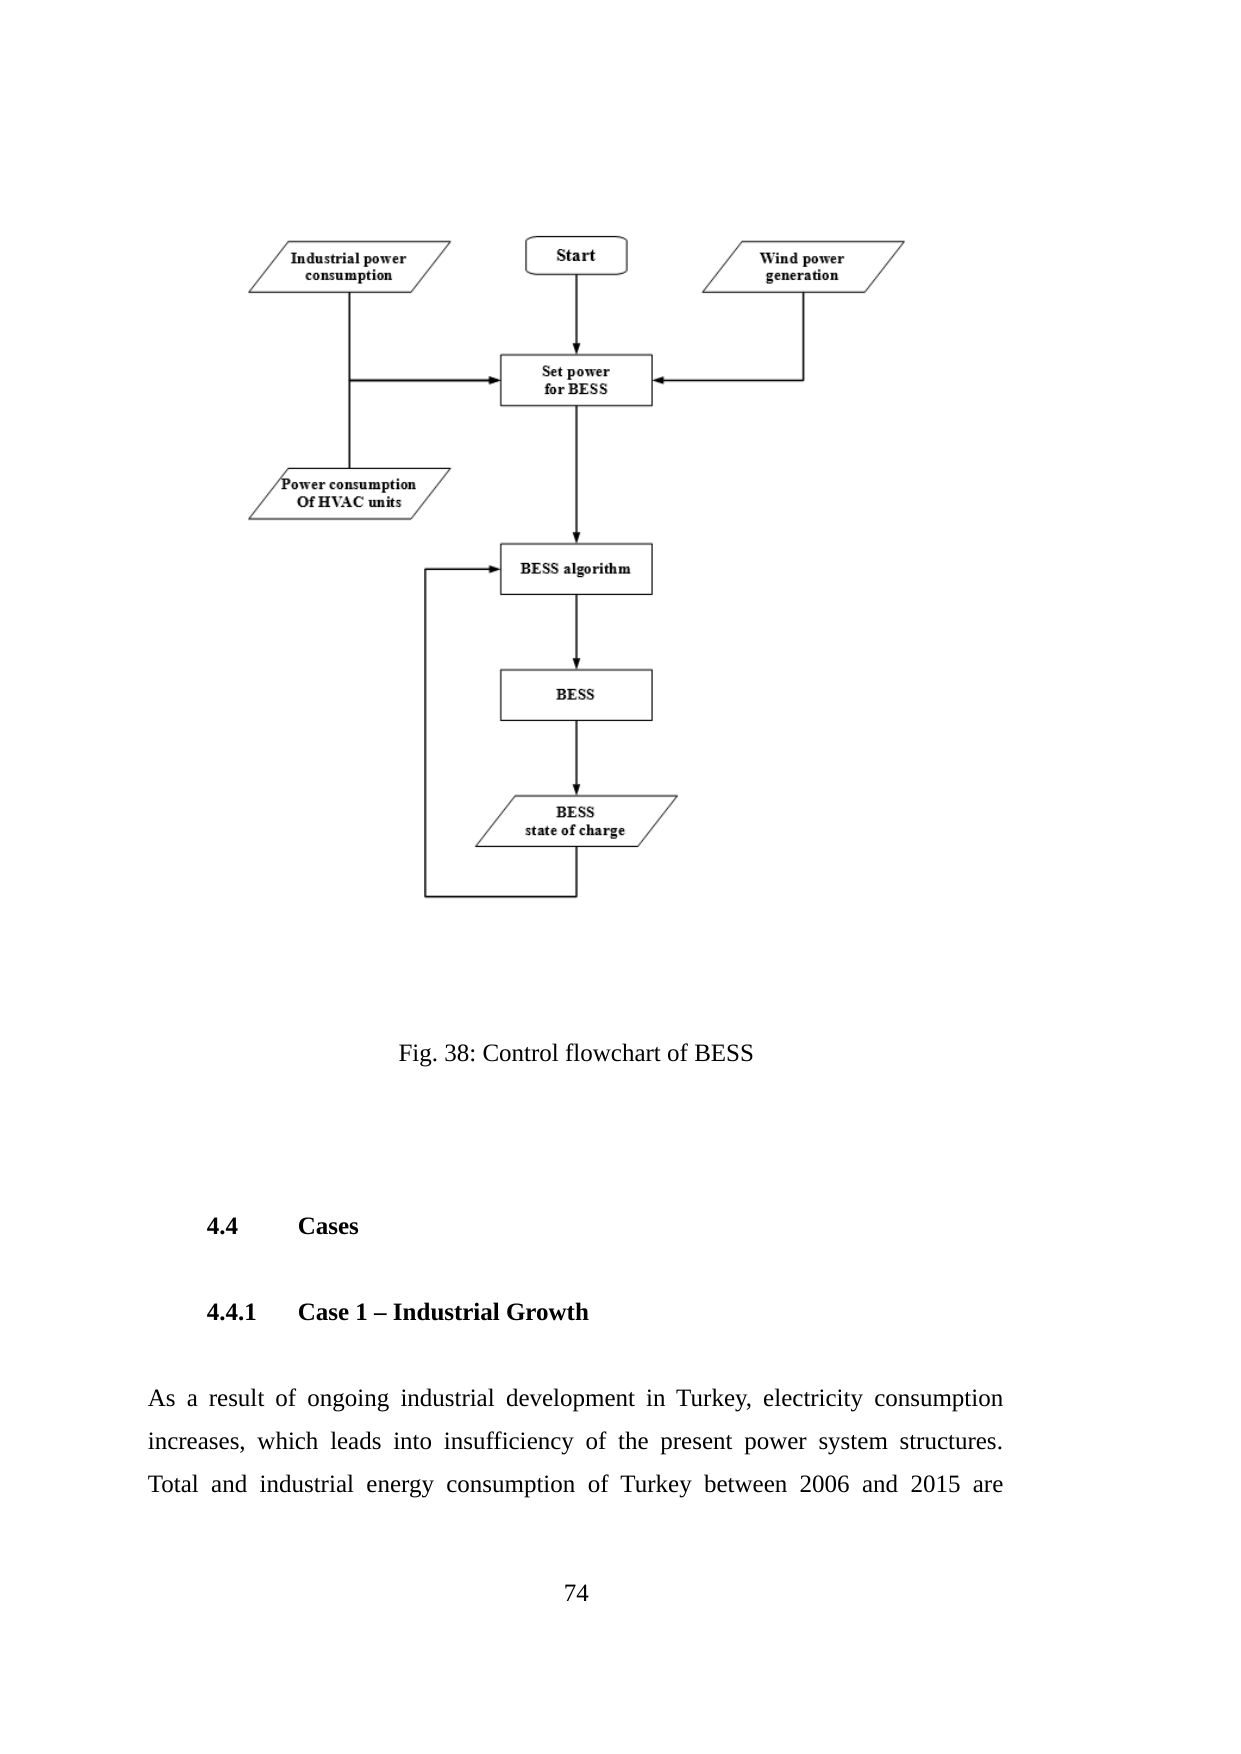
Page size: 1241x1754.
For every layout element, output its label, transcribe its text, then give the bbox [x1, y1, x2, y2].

text Fig. 38: Control flowchart of BESS [148, 1038, 1004, 1067]
text As a result of ongoing industrial development in Turkey, electricity consumption increases, which leads into insufficiency of the present power system structures. Total and industrial energy consumption of Turkey between 2006 and 2015 are [148, 1383, 1004, 1498]
list Cases [207, 1211, 1004, 1239]
picture [147, 160, 1005, 985]
list Case 1 – Industrial Growth [207, 1297, 1004, 1326]
